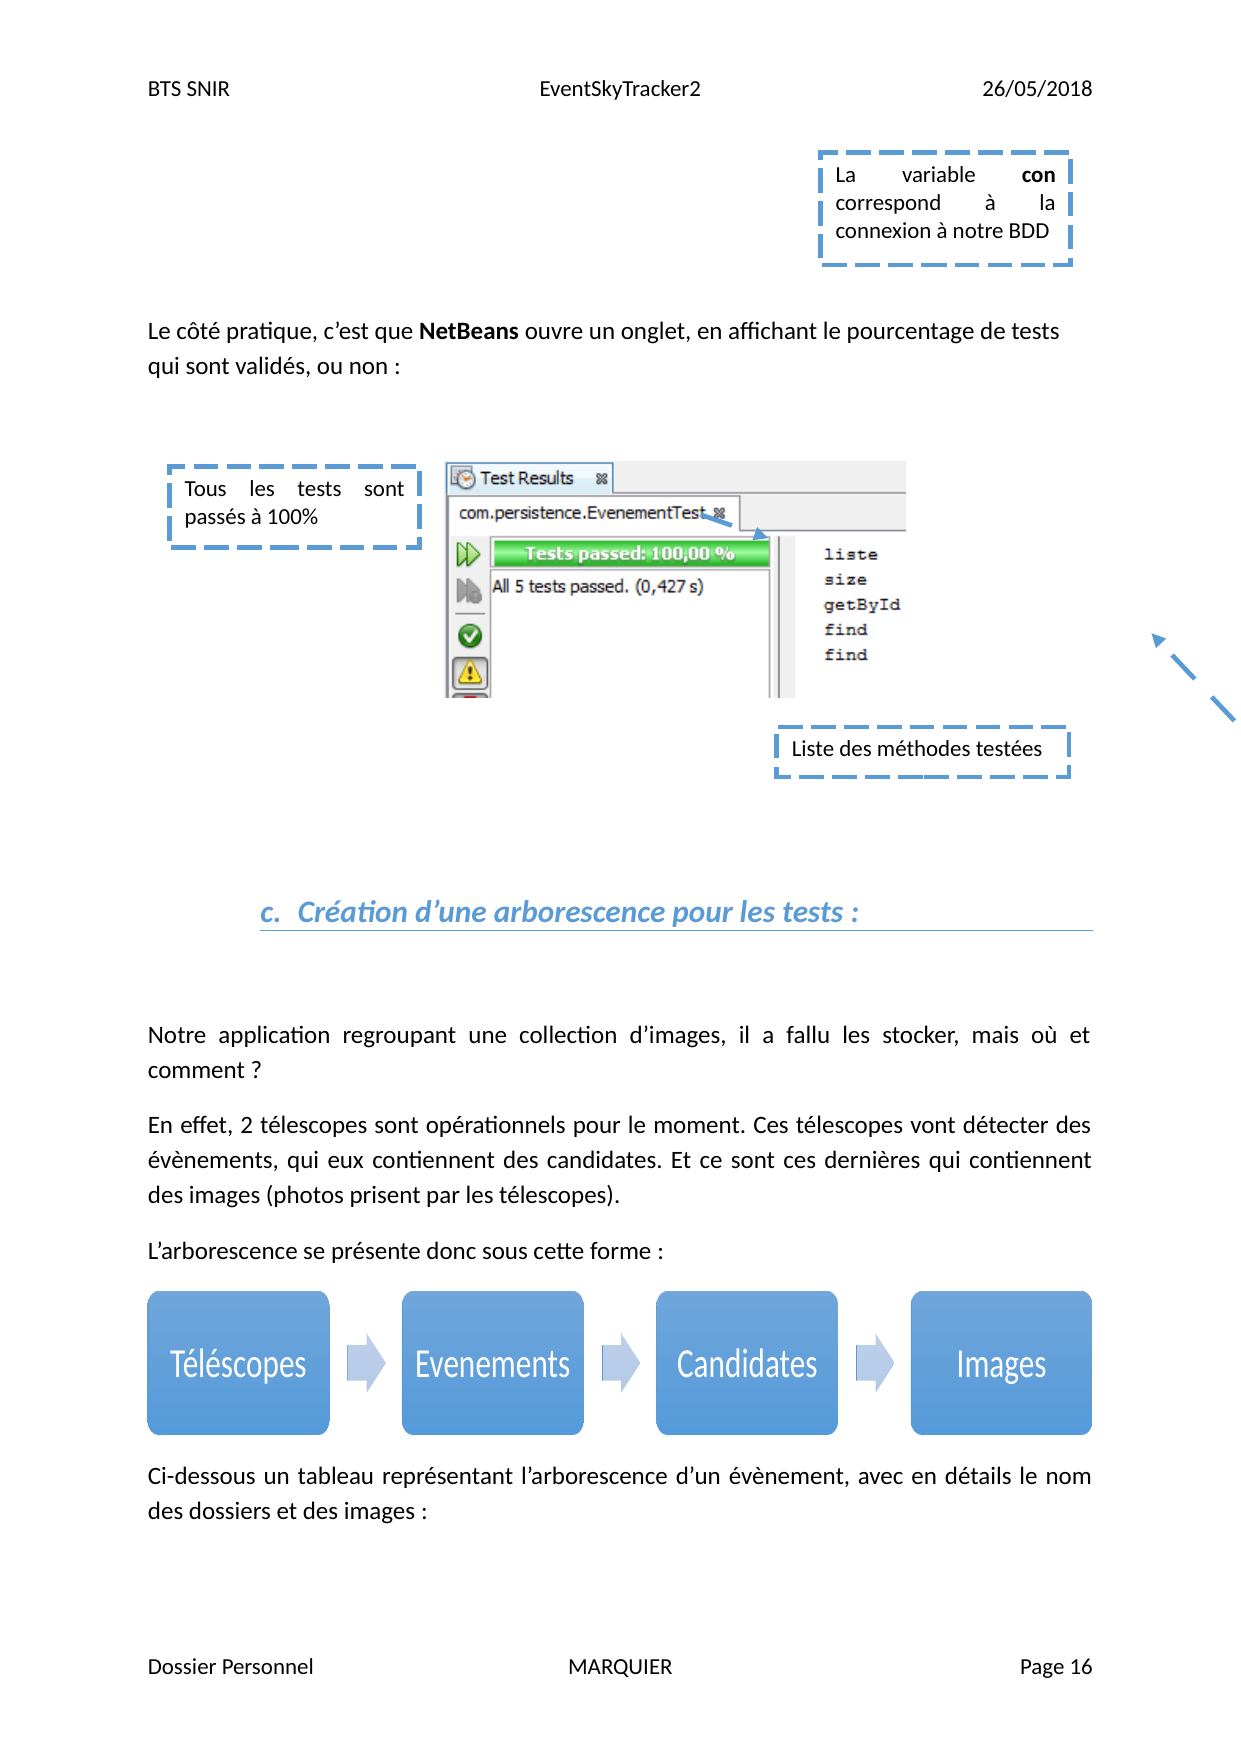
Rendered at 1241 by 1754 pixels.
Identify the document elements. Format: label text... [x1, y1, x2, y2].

text L’arborescence se présente donc sous cette forme : [148, 1235, 1093, 1266]
text Ci-dessous un tableau représentant l’arborescence d’un évènement, avec en détails le nom des dossiers et des images : [148, 1460, 1093, 1526]
list Création d’une arborescence pour les tests : [260, 892, 1093, 930]
text Le côté pratique, c’est que NetBeans ouvre un onglet, en affichant le pourcentage de tests qui sont validés, ou non : [148, 315, 1093, 381]
text En effet, 2 télescopes sont opérationnels pour le moment. Ces télescopes vont détecter des évènements, qui eux contiennent des candidates. Et ce sont ces dernières qui contiennent des images (photos prisent par les télescopes). [148, 1109, 1093, 1210]
text Notre application regroupant une collection d’images, il a fallu les stocker, mais où et comment ? [148, 1019, 1093, 1084]
picture [443, 461, 907, 698]
